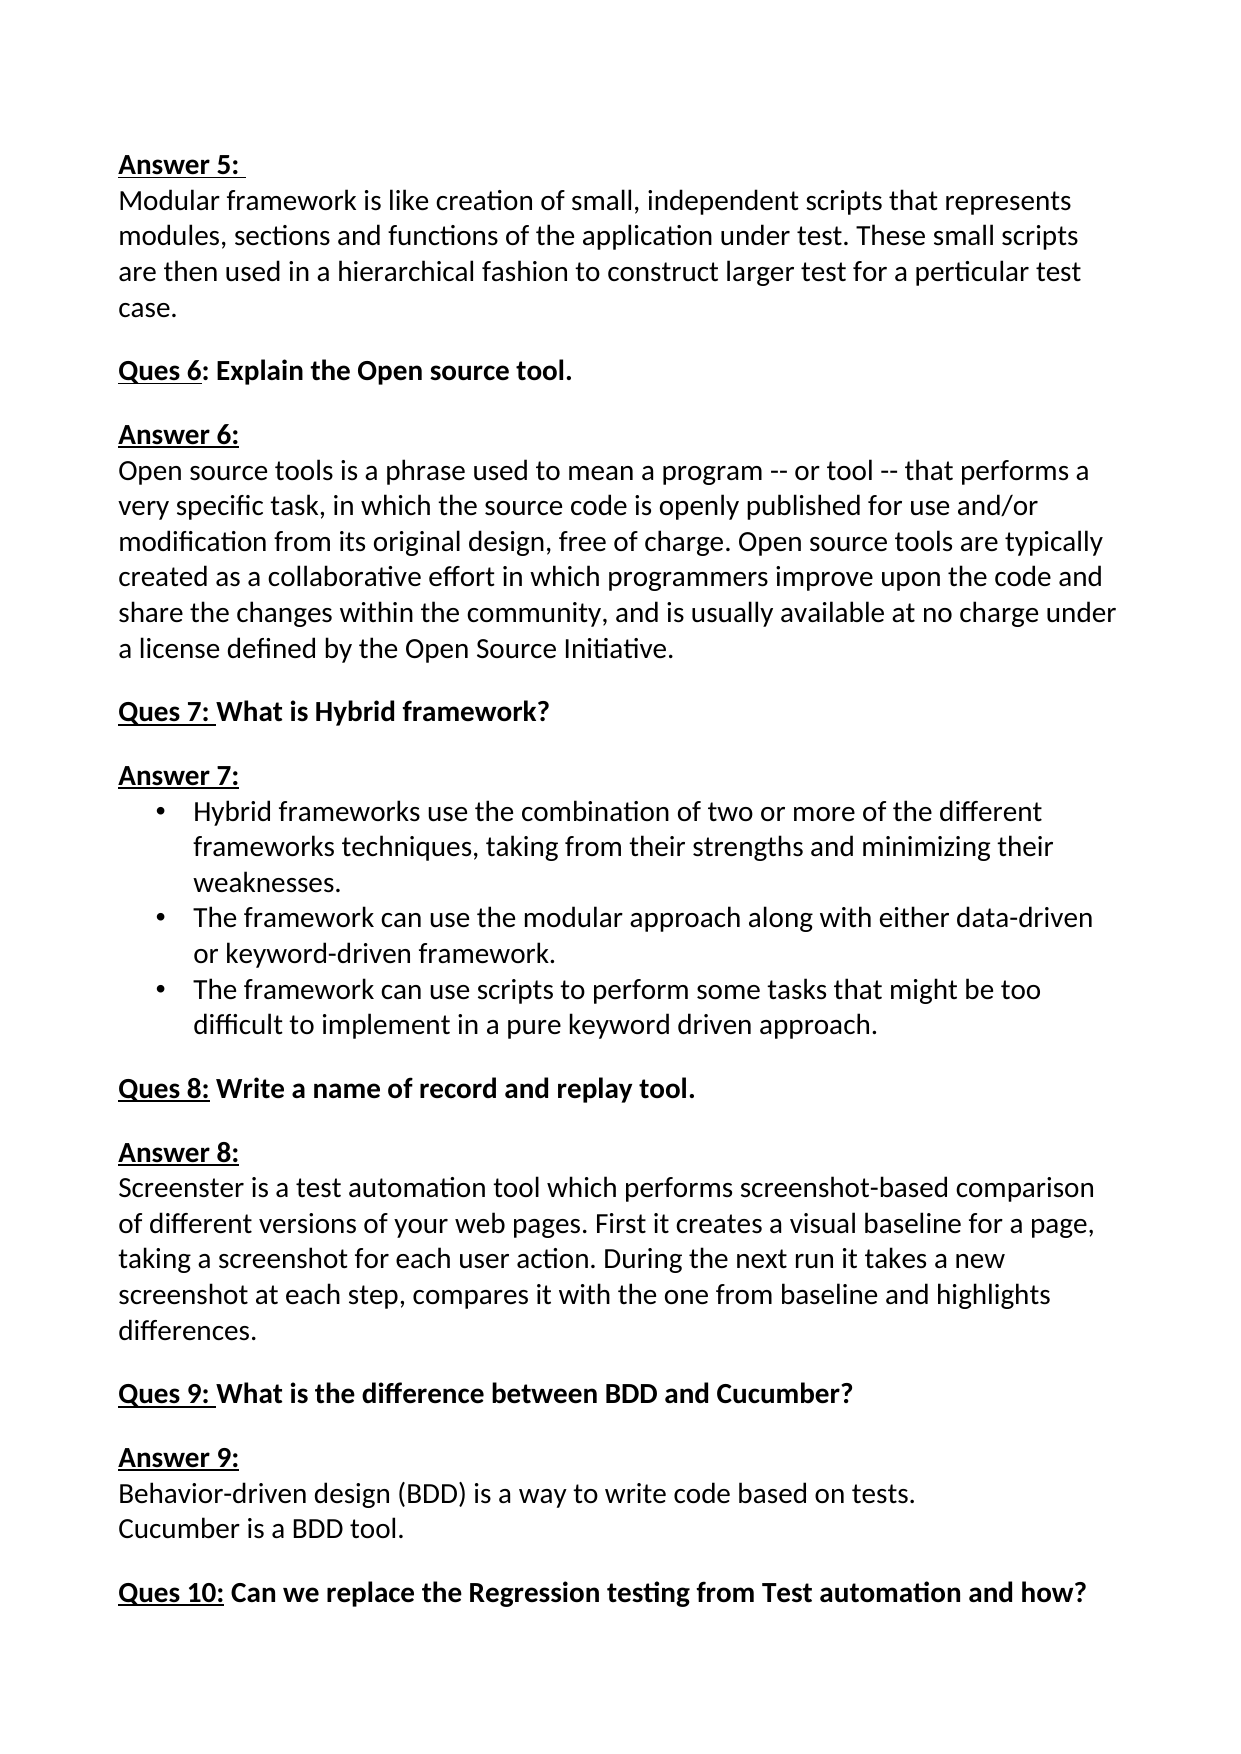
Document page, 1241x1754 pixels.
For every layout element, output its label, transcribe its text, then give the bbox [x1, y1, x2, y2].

list The framework can use the modular approach along with either data-driven or keyword-driven framework. [156, 899, 1122, 971]
text Answer 9: [118, 1439, 1122, 1475]
text Ques 10: Can we replace the Regression testing from Test automation and how? [118, 1574, 1122, 1609]
text Modular framework is like creation of small, independent scripts that represents modules, sections and functions of the application under test. These small scripts are then used in a hierarchical fashion to construct larger test for a perticular test case. [118, 182, 1122, 324]
text Ques 7: What is Hybrid framework? [118, 693, 1122, 729]
text Answer 7: [118, 757, 1122, 793]
text Cucumber is a BDD tool. [118, 1510, 1122, 1546]
text Ques 6: Explain the Open source tool. [118, 352, 1122, 388]
text Ques 9: What is the difference between BDD and Cucumber? [118, 1375, 1122, 1411]
text Open source tools is a phrase used to mean a program -- or tool -- that performs a very specific task, in which the source code is openly published for use and/or modification from its original design, free of charge. Open source tools are typically created as a collaborative effort in which programmers improve upon the code and share the changes within the community, and is usually available at no charge under a license defined by the Open Source Initiative. [118, 452, 1122, 665]
list The framework can use scripts to perform some tasks that might be too difficult to implement in a pure keyword driven approach. [156, 971, 1122, 1042]
text Screenster is a test automation tool which performs screenshot-based comparison of different versions of your web pages. First it creates a visual baseline for a page, taking a screenshot for each user action. During the next run it takes a new screenshot at each step, compares it with the one from baseline and highlights differences. [118, 1169, 1122, 1347]
text Behavior-driven design (BDD) is a way to write code based on tests. [118, 1475, 1122, 1510]
text Answer 5: [118, 146, 1122, 182]
text Answer 6: [118, 416, 1122, 452]
list Hybrid frameworks use the combination of two or more of the different frameworks techniques, taking from their strengths and minimizing their weaknesses. [156, 793, 1122, 899]
text Answer 8: [118, 1134, 1122, 1169]
text Ques 8: Write a name of record and replay tool. [118, 1070, 1122, 1106]
